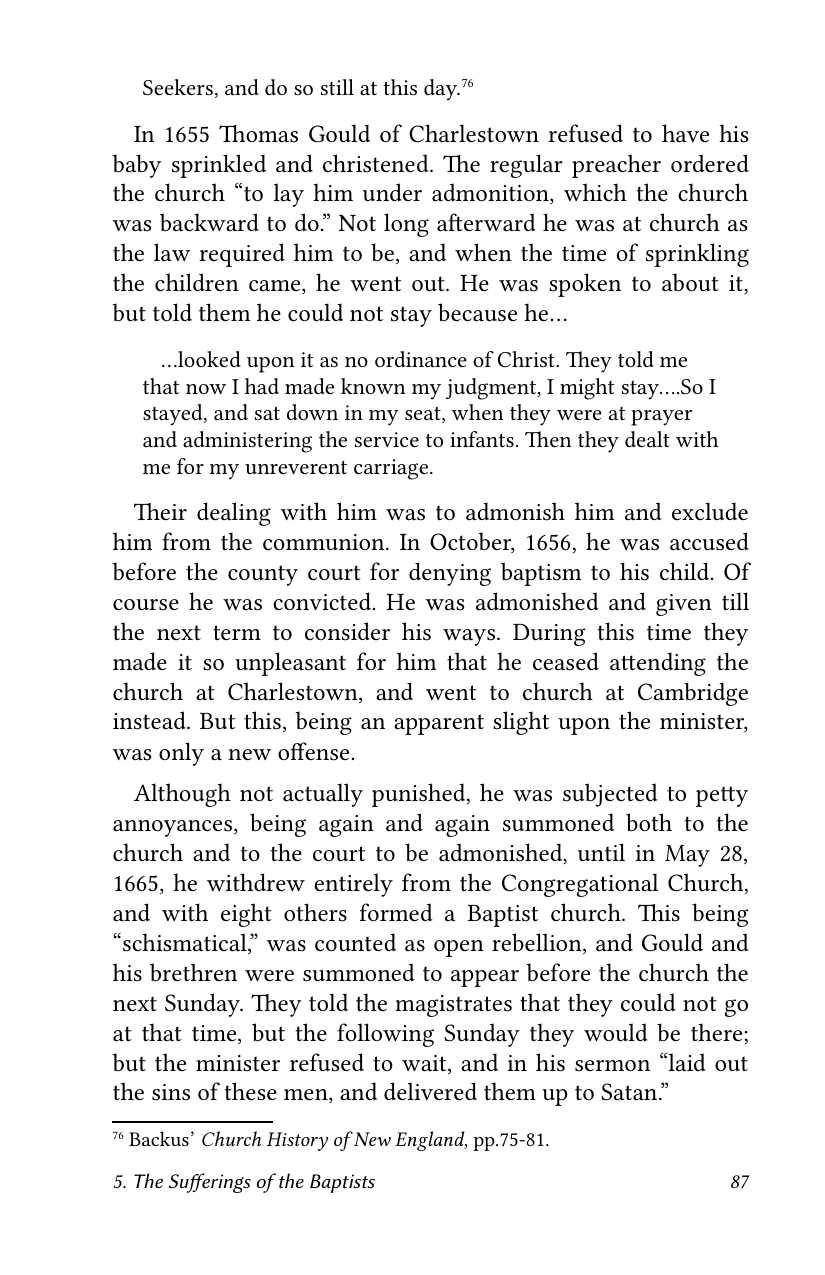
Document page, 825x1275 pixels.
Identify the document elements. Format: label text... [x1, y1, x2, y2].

text Seekers, and do so still at this day. [142, 75, 720, 101]
text ...looked upon it as no ordinance of Christ. They told me that now I had made known my judgment, I might stay….So I stayed, and sat down in my seat, when they were at prayer and administering the service to infants. Then they dealt with me for my unreverent carriage. [142, 347, 720, 480]
text Although not actually punished, he was subjected to petty annoyances, being again and again summoned both to the church and to the court to be admonished, until in May 28, 1665, he withdrew entirely from the Congregational Church, and with eight others formed a Baptist church. This being “schismatical,” was counted as open rebellion, and Gould and his brethren were summoned to appear before the church the next Sunday. They told the magistrates that they could not go at that time, but the following Sunday they would be there; but the minister refused to wait, and in his sermon “laid out the sins of these men, and delivered them up to Satan.” [112, 779, 750, 1107]
text Their dealing with him was to admonish him and exclude him from the communion. In October, 1656, he was accused before the county court for denying baptism to his child. Of course he was convicted. He was admonished and given till the next term to consider his ways. During this time they made it so unpleasant for him that he ceased attending the church at Charlestown, and went to church at Cambridge instead. But this, being an apparent slight upon the minister, was only a new offense. [112, 498, 750, 766]
text Backus’ Church History of New England, pp.75-81. [112, 1128, 750, 1152]
text In 1655 Thomas Gould of Charlestown refused to have his baby sprinkled and christened. The regular preacher ordered the church “to lay him under admonition, which the church was backward to do.” Not long afterward he was at church as the law required him to be, and when the time of sprinkling the children came, he went out. He was spoken to about it, but told them he could not stay because he… [112, 120, 750, 328]
